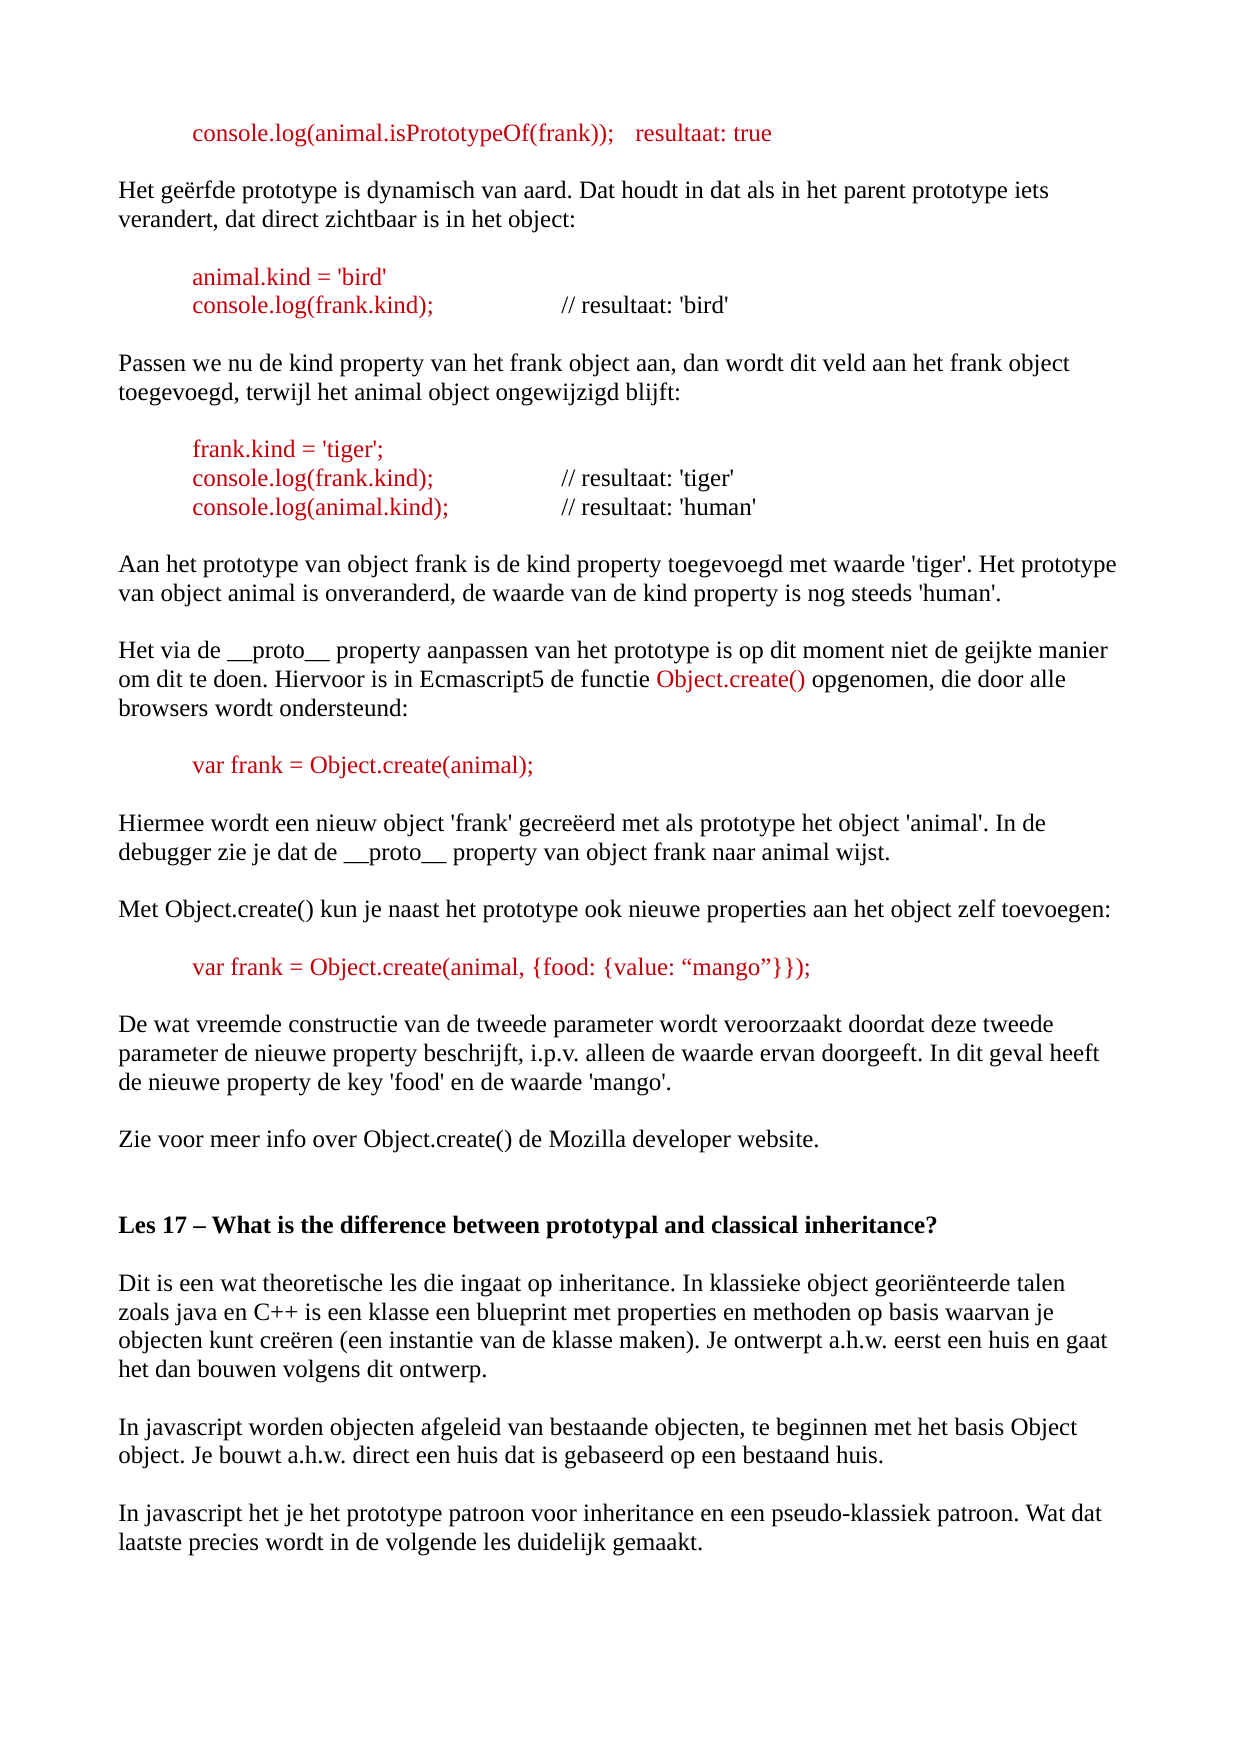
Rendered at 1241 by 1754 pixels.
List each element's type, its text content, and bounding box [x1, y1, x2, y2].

text Hiermee wordt een nieuw object 'frank' gecreëerd met als prototype het object 'animal'. In de debugger zie je dat de __proto__ property van object frank naar animal wijst. [118, 808, 1122, 866]
text De wat vreemde constructie van de tweede parameter wordt veroorzaakt doordat deze tweede parameter de nieuwe property beschrijft, i.p.v. alleen de waarde ervan doorgeeft. In dit geval heeft de nieuwe property de key 'food' en de waarde 'mango'. [118, 1009, 1122, 1096]
text console.log(frank.kind); // resultaat: 'tiger' [118, 463, 1122, 492]
text frank.kind = 'tiger'; [118, 434, 1122, 463]
text Les 17 – What is the difference between prototypal and classical inheritance? [118, 1211, 1122, 1239]
text In javascript het je het prototype patroon voor inheritance en een pseudo-klassiek patroon. Wat dat laatste precies wordt in de volgende les duidelijk gemaakt. [118, 1498, 1122, 1556]
text Zie voor meer info over Object.create() de Mozilla developer website. [118, 1124, 1122, 1153]
text var frank = Object.create(animal); [118, 751, 1122, 779]
text var frank = Object.create(animal, {food: {value: “mango”}}); [118, 952, 1122, 981]
text console.log(frank.kind); // resultaat: 'bird' [118, 291, 1122, 319]
text Het via de __proto__ property aanpassen van het prototype is op dit moment niet de geijkte manier om dit te doen. Hiervoor is in Ecmascript5 de functie Object.create() opgenomen, die door alle browsers wordt ondersteund: [118, 636, 1122, 722]
text console.log(animal.kind); // resultaat: 'human' [118, 492, 1122, 521]
text console.log(animal.isPrototypeOf(frank)); resultaat: true [118, 118, 1122, 147]
text Met Object.create() kun je naast het prototype ook nieuwe properties aan het object zelf toevoegen: [118, 894, 1122, 923]
text Het geërfde prototype is dynamisch van aard. Dat houdt in dat als in het parent prototype iets verandert, dat direct zichtbaar is in het object: [118, 176, 1122, 233]
text Passen we nu de kind property van het frank object aan, dan wordt dit veld aan het frank object toegevoegd, terwijl het animal object ongewijzigd blijft: [118, 348, 1122, 406]
text Dit is een wat theoretische les die ingaat op inheritance. In klassieke object georiënteerde talen zoals java en C++ is een klasse een blueprint met properties en methoden op basis waarvan je objecten kunt creëren (een instantie van de klasse maken). Je ontwerpt a.h.w. eerst een huis en gaat het dan bouwen volgens dit ontwerp. [118, 1268, 1122, 1383]
text In javascript worden objecten afgeleid van bestaande objecten, te beginnen met het basis Object object. Je bouwt a.h.w. direct een huis dat is gebaseerd op een bestaand huis. [118, 1412, 1122, 1469]
text animal.kind = 'bird' [118, 262, 1122, 291]
text Aan het prototype van object frank is de kind property toegevoegd met waarde 'tiger'. Het prototype van object animal is onveranderd, de waarde van de kind property is nog steeds 'human'. [118, 549, 1122, 607]
